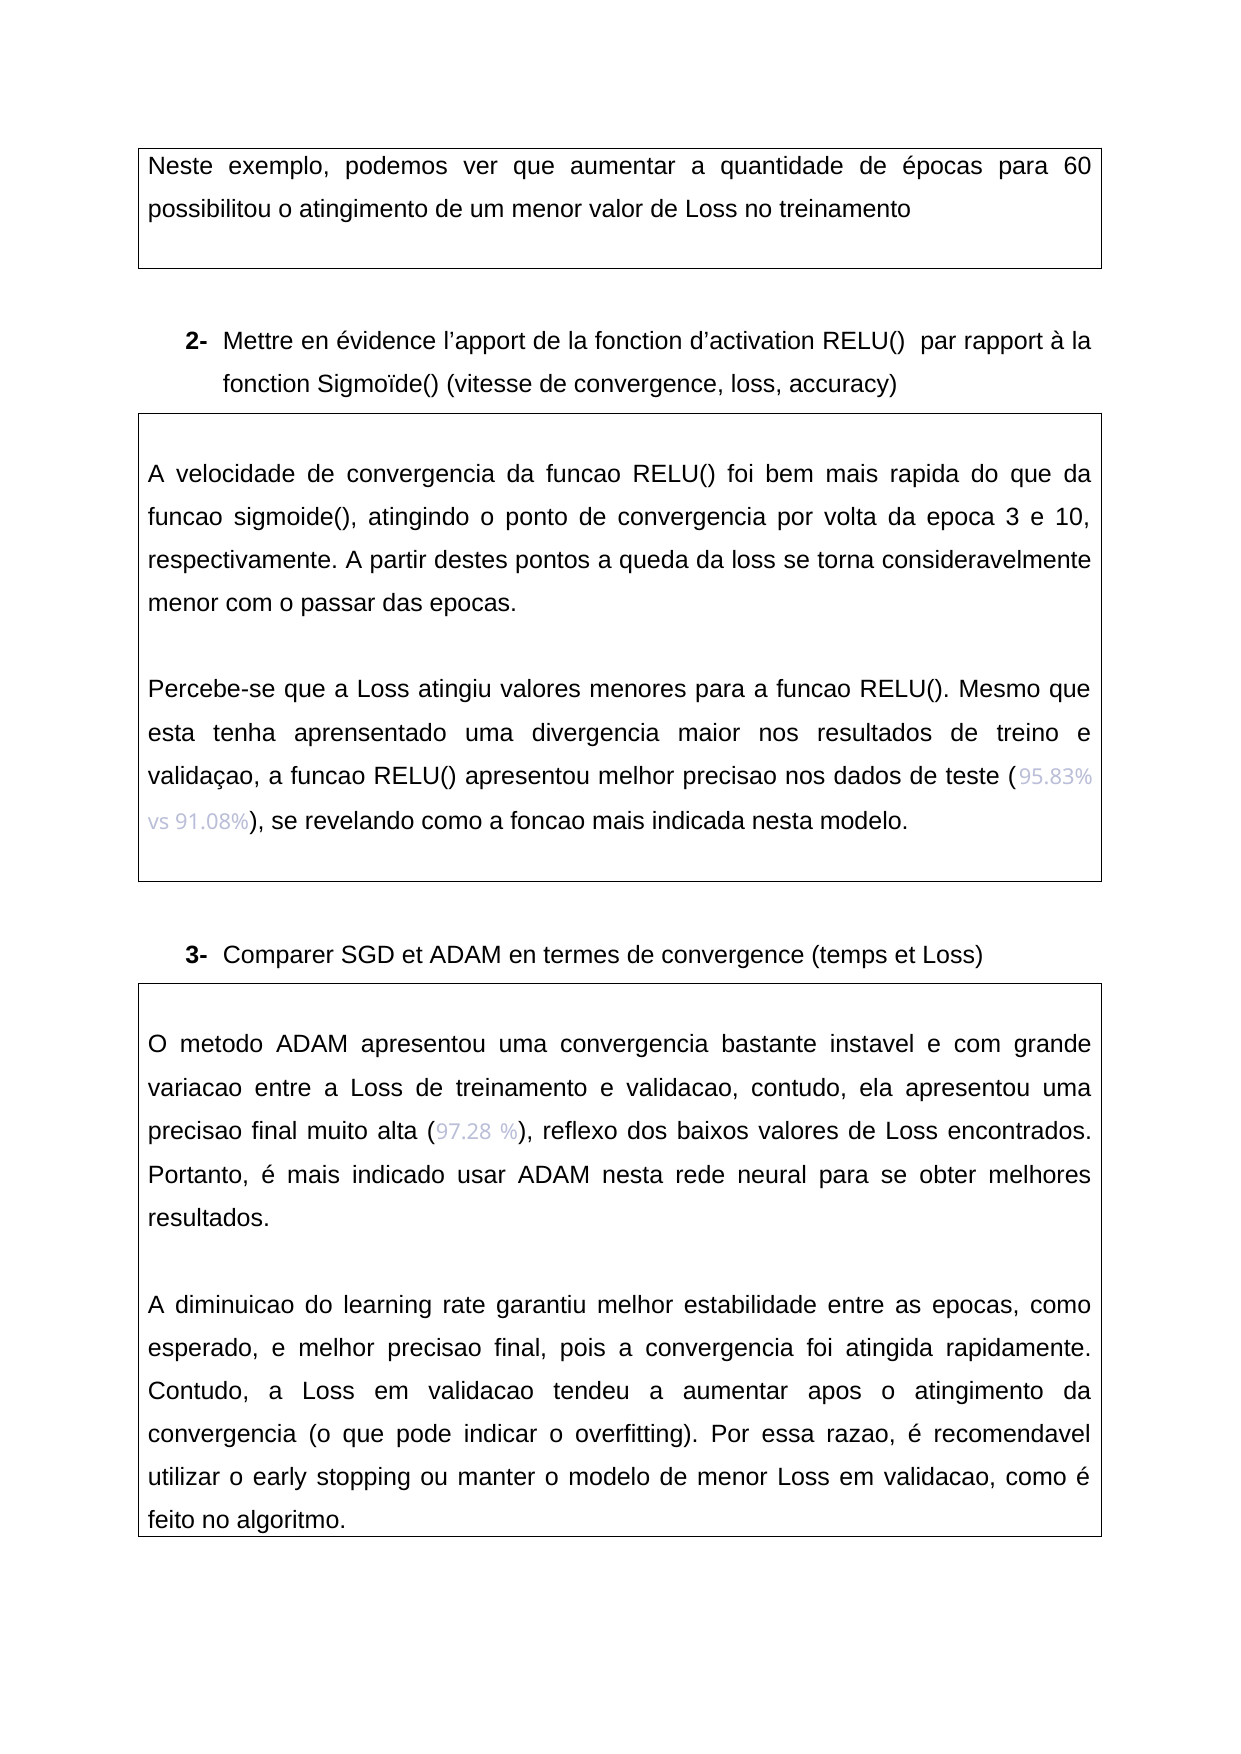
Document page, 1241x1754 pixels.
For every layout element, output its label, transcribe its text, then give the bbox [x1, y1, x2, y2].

list Percebe-se que a Loss atingiu valores menores para a funcao RELU(). Mesmo que esta tenha aprensentado uma divergencia maior nos resultados de treino e validaçao, a funcao RELU() apresentou melhor precisao nos dados de teste (95.83% vs 91.08%), se revelando como a foncao mais indicada nesta modelo. [139, 671, 1101, 836]
list A diminuicao do learning rate garantiu melhor estabilidade entre as epocas, como esperado, e melhor precisao final, pois a convergencia foi atingida rapidamente. Contudo, a Loss em validacao tendeu a aumentar apos o atingimento da convergencia (o que pode indicar o overfitting). Por essa razao, é recomendavel utilizar o early stopping ou manter o modelo de menor Loss em validacao, como é feito no algoritmo. [139, 1287, 1101, 1536]
list A velocidade de convergencia da funcao RELU() foi bem mais rapida do que da funcao sigmoide(), atingindo o ponto de convergencia por volta da epoca 3 e 10, respectivamente. A partir destes pontos a queda da loss se torna consideravelmente menor com o passar das epocas. [139, 456, 1101, 617]
list Neste exemplo, podemos ver que aumentar a quantidade de épocas para 60 possibilitou o atingimento de um menor valor de Loss no treinamento [139, 149, 1101, 223]
list O metodo ADAM apresentou uma convergencia bastante instavel e com grande variacao entre a Loss de treinamento e validacao, contudo, ela apresentou uma precisao final muito alta (97.28 %), reflexo dos baixos valores de Loss encontrados. Portanto, é mais indicado usar ADAM nesta rede neural para se obter melhores resultados. [139, 1026, 1101, 1232]
list Mettre en évidence l’apport de la fonction d’activation RELU() par rapport à la fonction Sigmoïde() (vitesse de convergence, loss, accuracy) [185, 326, 1093, 398]
list Comparer SGD et ADAM en termes de convergence (temps et Loss) [185, 940, 1093, 969]
